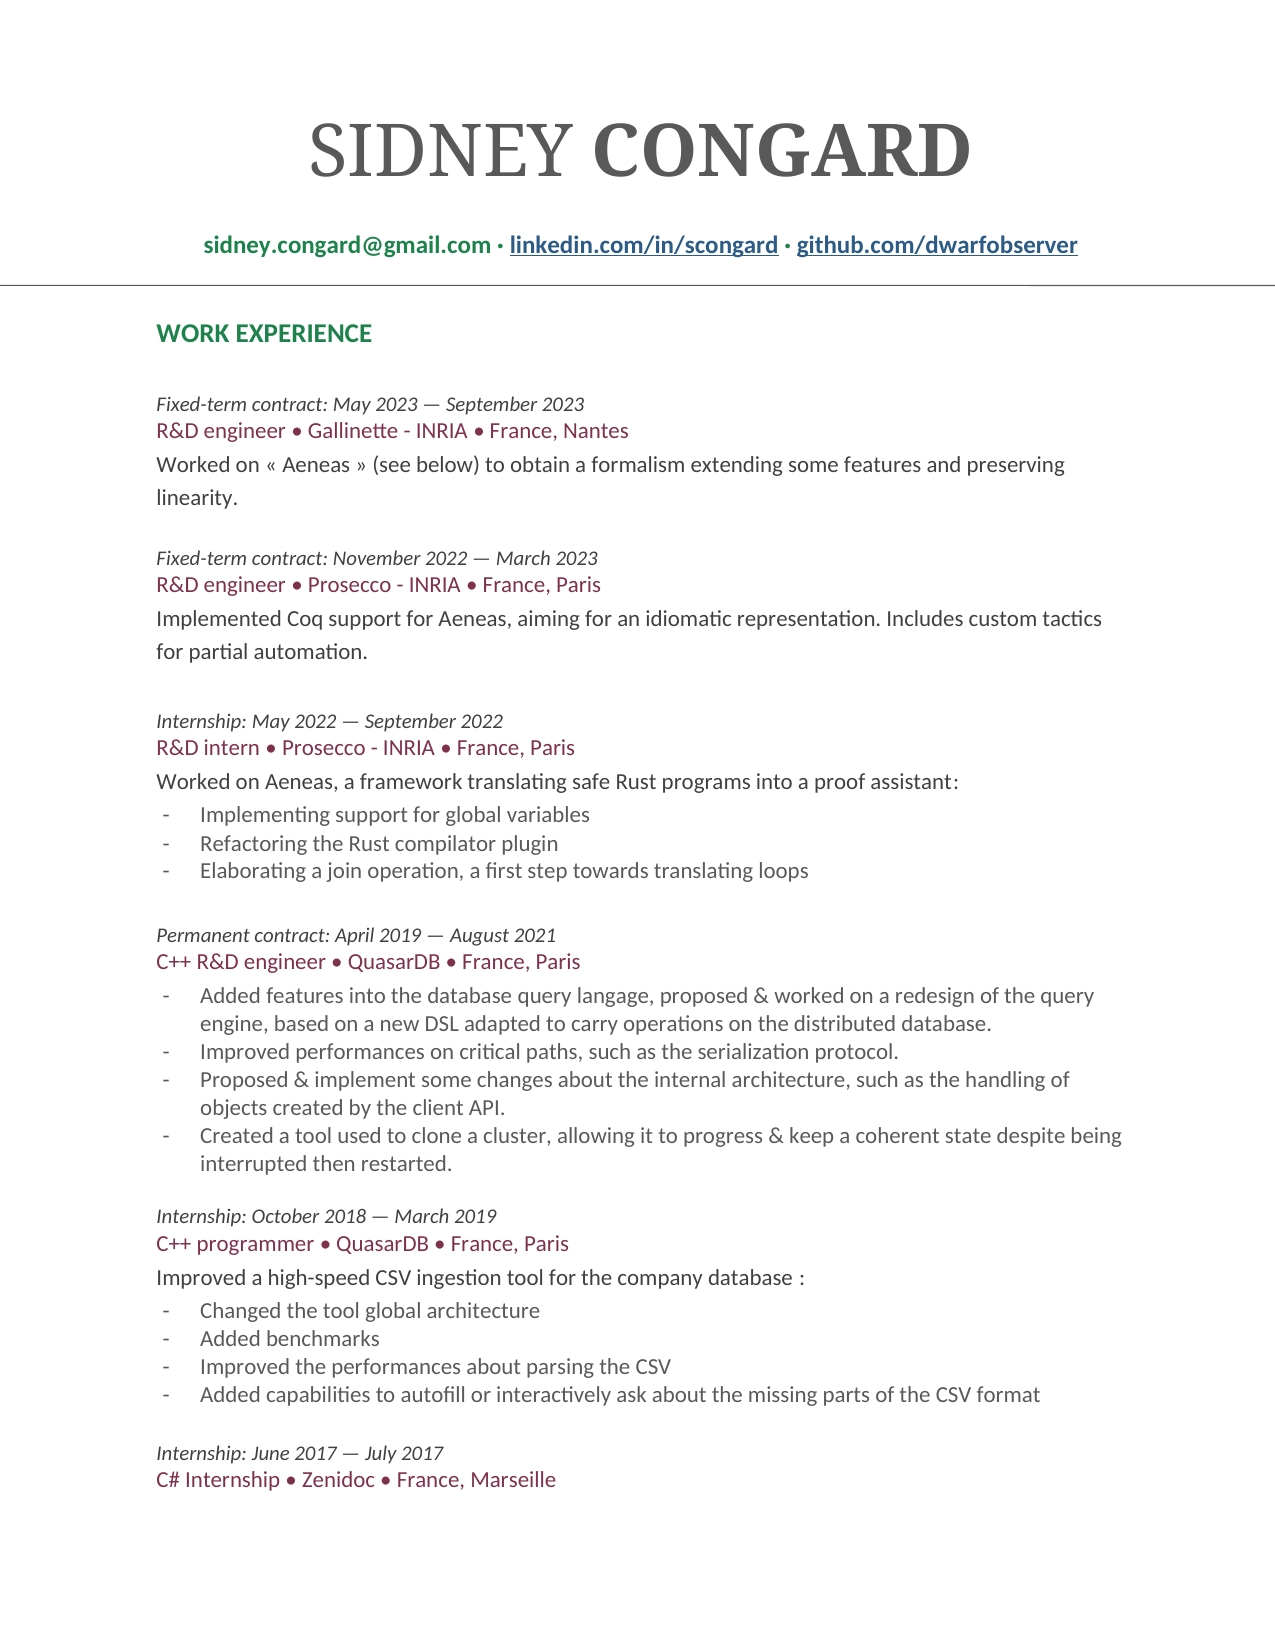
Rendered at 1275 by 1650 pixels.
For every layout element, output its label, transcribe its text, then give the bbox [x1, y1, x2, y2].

table_cell WORK Experience Fixed-term contract: May 2023 — September 2023 R&D engineer • Gallinette - INRIA • France, Nantes Worked on « Aeneas » (see below) to obtain a formalism extending some features and preserving linearity. Fixed-term contract: November 2022 — March 2023 R&D engineer • Prosecco - INRIA • France, Paris Implemented Coq support for Aeneas, aiming for an idiomatic representation. Includes custom tactics for partial automation. Internship: May 2022 — September 2022 R&D intern • Prosecco - INRIA • France, Paris Worked on Aeneas, a framework translating safe Rust programs into a proof assistant: Implementing support for global variables Refactoring the Rust compilator plugin Elaborating a join operation, a first step towards translating loops Permanent contract: April 2019 — August 2021 C++ R&D engineer • QuasarDB • France, Paris Added features into the database query langage, proposed & worked on a redesign of the query engine, based on a new DSL adapted to carry operations on the distributed database. Improved performances on critical paths, such as the serialization protocol. Proposed & implement some changes about the internal architecture, such as the handling of objects created by the client API. Created a tool used to clone a cluster, allowing it to progress & keep a coherent state despite being interrupted then restarted. Internship: October 2018 — March 2019 C++ programmer • QuasarDB • France, Paris Improved a high-speed CSV ingestion tool for the company database : Changed the tool global architecture Added benchmarks Improved the performances about parsing the CSV Added capabilities to autofill or interactively ask about the missing parts of the CSV format Internship: June 2017 — July 2017 C# Internship • Zenidoc • France, Marseille [156, 316, 1125, 1511]
table_cell [156, 286, 1125, 316]
table_header Sidney Congard sidney.congard@gmail.com · linkedin.com/in/scongard · github.com/dwarfobserver [156, 99, 1125, 286]
